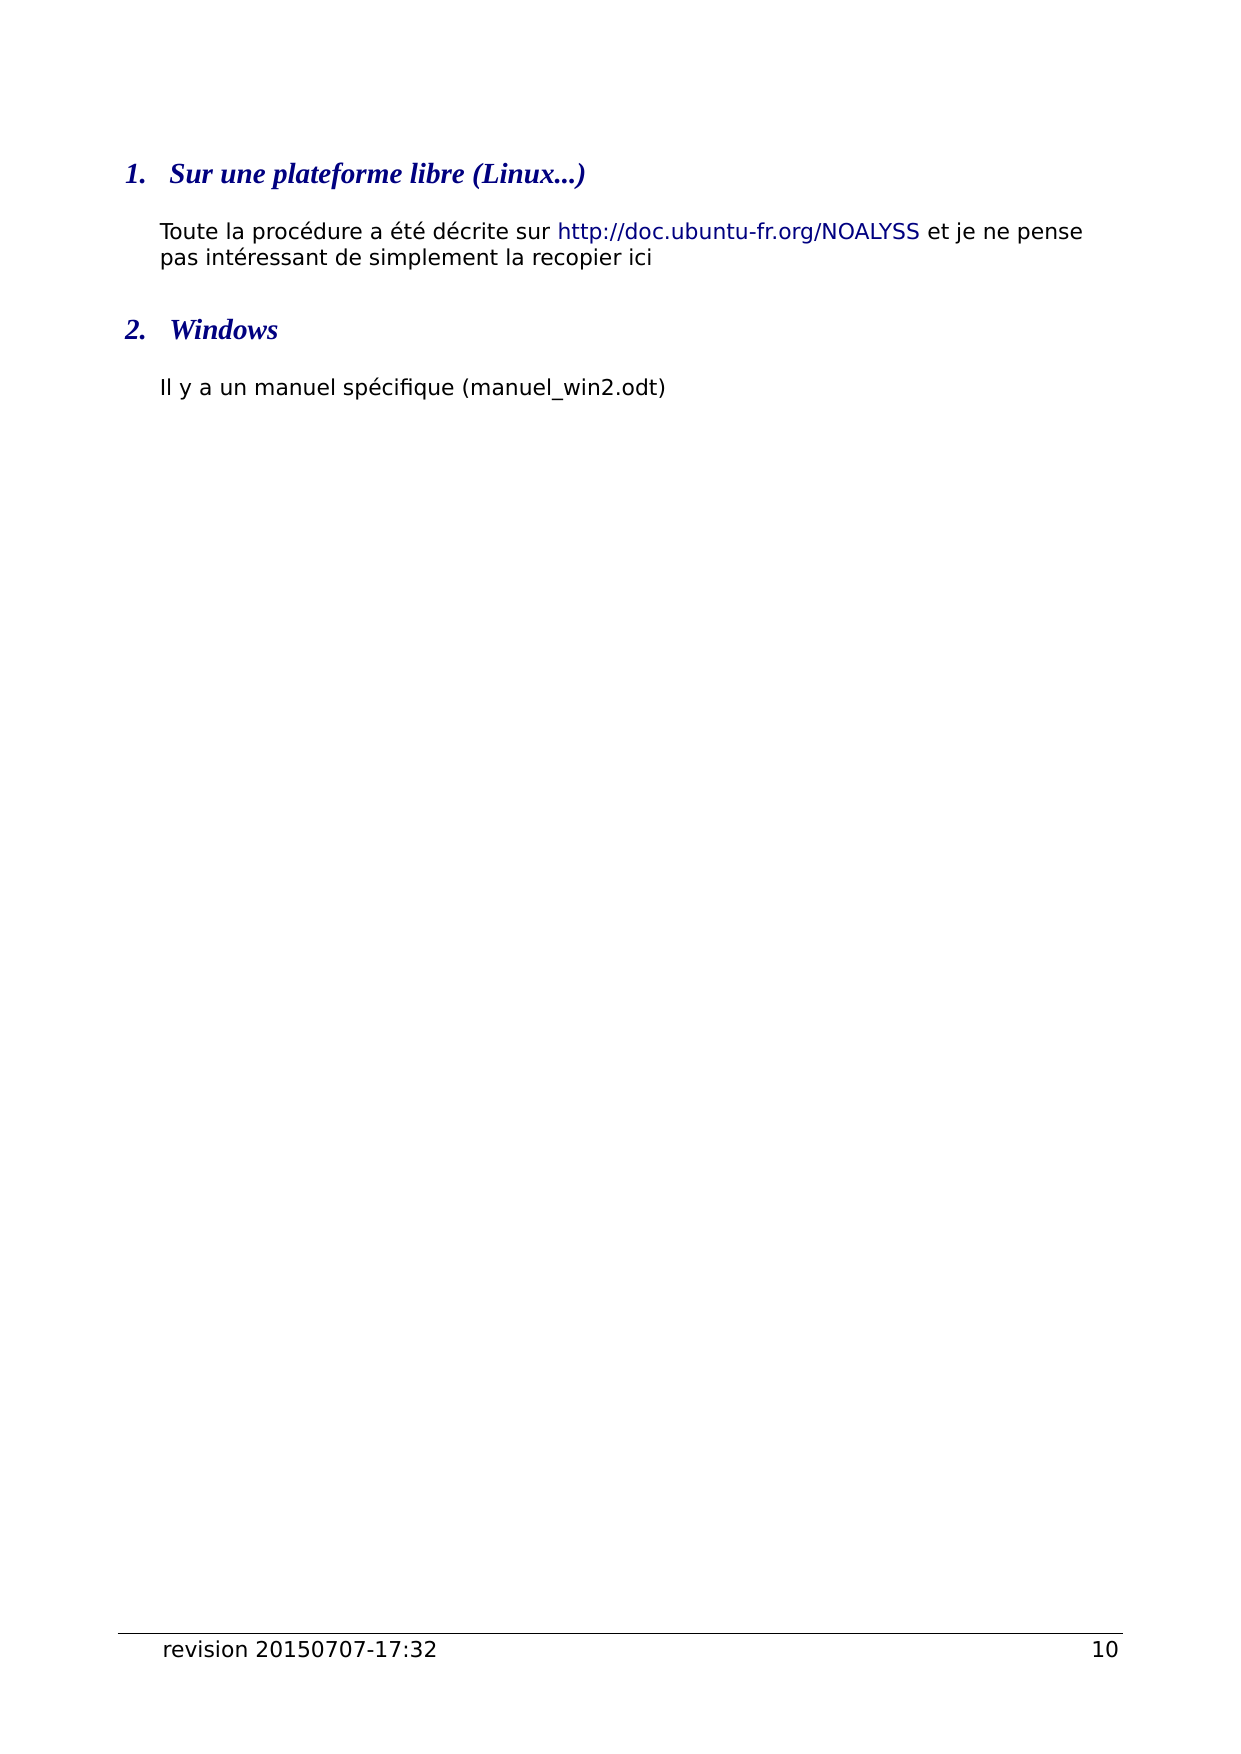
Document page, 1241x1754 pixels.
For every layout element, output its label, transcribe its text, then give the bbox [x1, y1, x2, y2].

text Il y a un manuel spécifique (manuel_win2.odt) [159, 375, 1123, 401]
subtitle Sur une plateforme libre (Linux...) [117, 156, 1123, 189]
subtitle Windows [117, 312, 1123, 346]
text Toute la procédure a été décrite sur http://doc.ubuntu-fr.org/NOALYSS et je ne pense pas intéressant de simplement la recopier ici [159, 219, 1123, 270]
